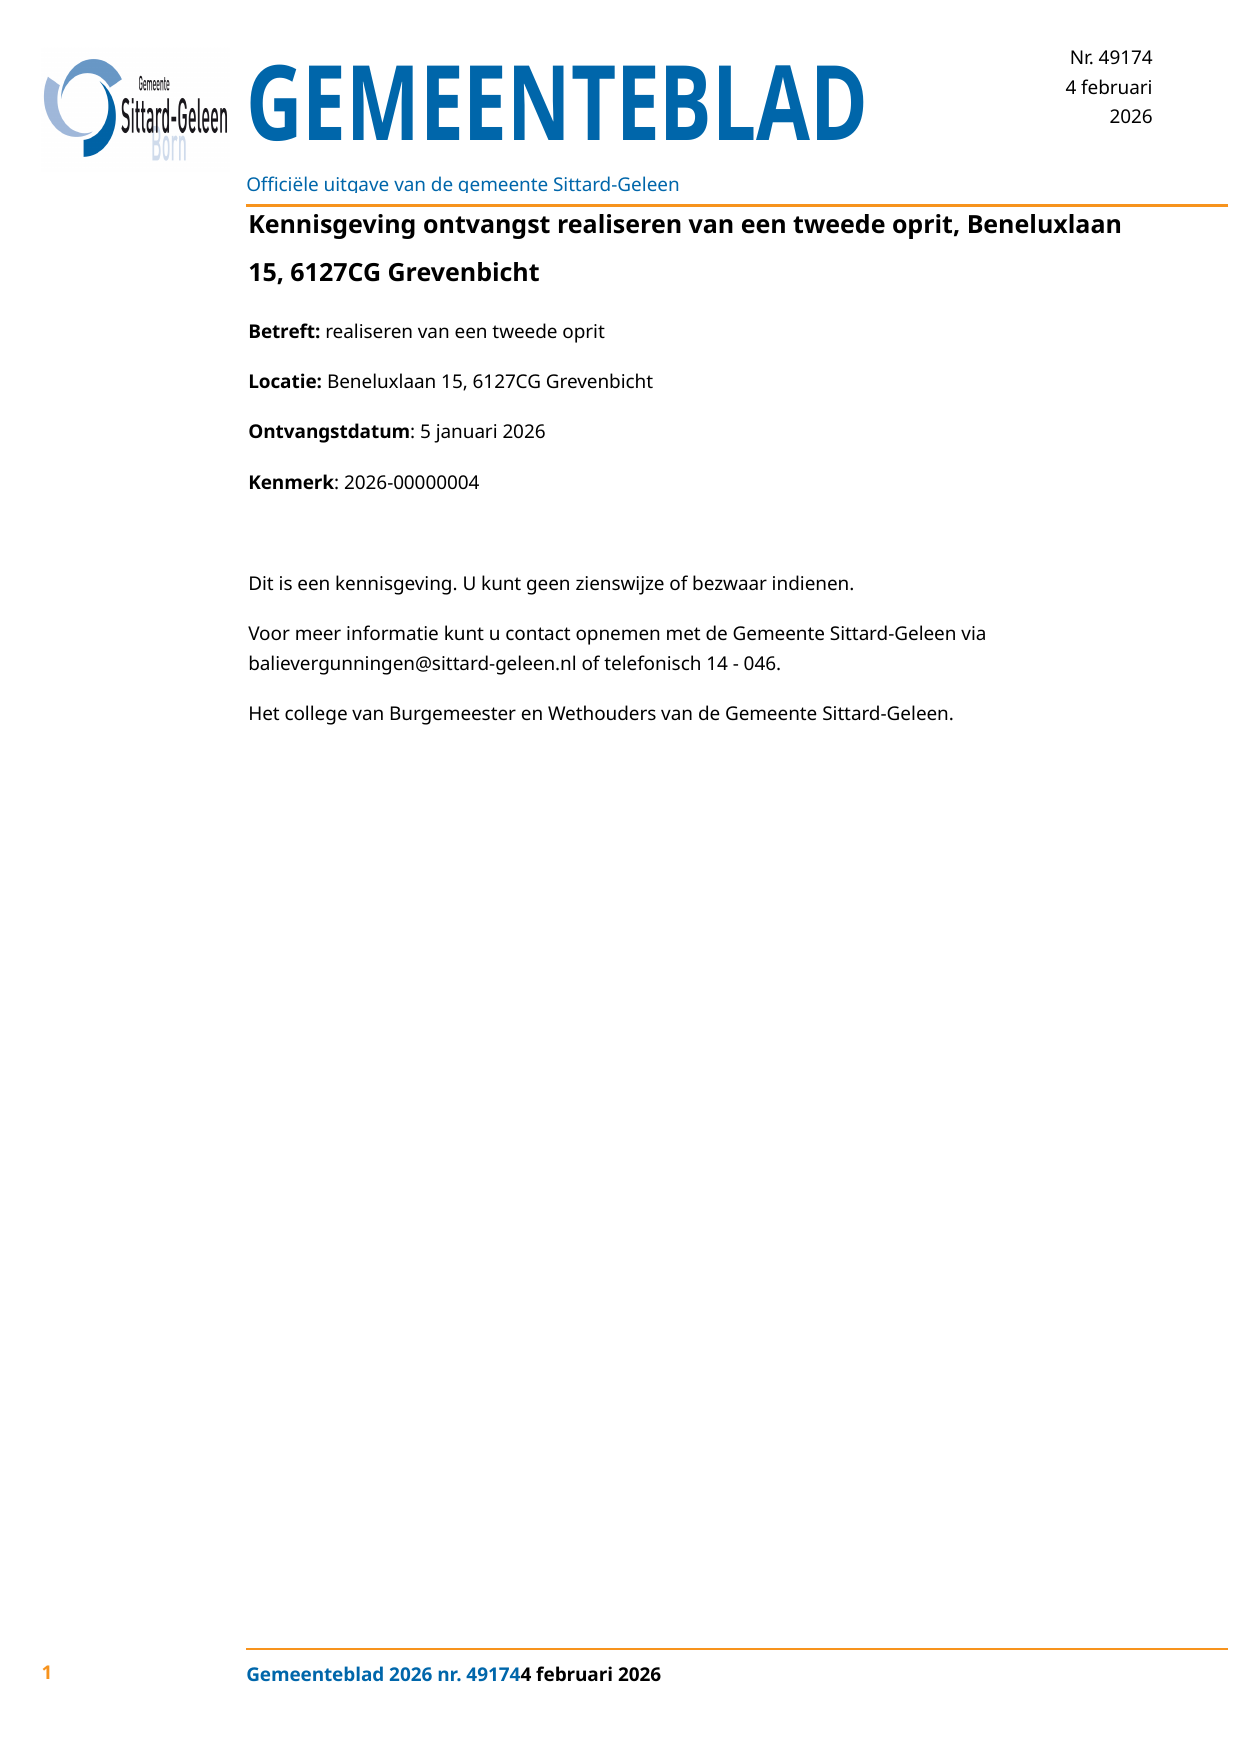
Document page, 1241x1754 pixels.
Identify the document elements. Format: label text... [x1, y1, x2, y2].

text Voor meer informatie kunt u contact opnemen met de Gemeente Sittard-Geleen via balievergunningen@sittard-geleen.nl of telefonisch 14 - 046. [248, 620, 1152, 676]
text Het college van Burgemeester en Wethouders van de Gemeente Sittard-Geleen. [248, 700, 1152, 726]
text Kennisgeving ontvangst realiseren van een tweede oprit, Beneluxlaan 15, 6127CG Grevenbicht [248, 207, 1152, 288]
picture [41, 47, 231, 172]
text Locatie: Beneluxlaan 15, 6127CG Grevenbicht [248, 368, 1152, 394]
text Kenmerk: 2026-00000004 [248, 469, 1152, 495]
text Ontvangstdatum: 5 januari 2026 [248, 419, 1152, 444]
text Dit is een kennisgeving. U kunt geen zienswijze of bezwaar indienen. [248, 570, 1152, 596]
text Betreft: realiseren van een tweede oprit [248, 318, 1152, 344]
